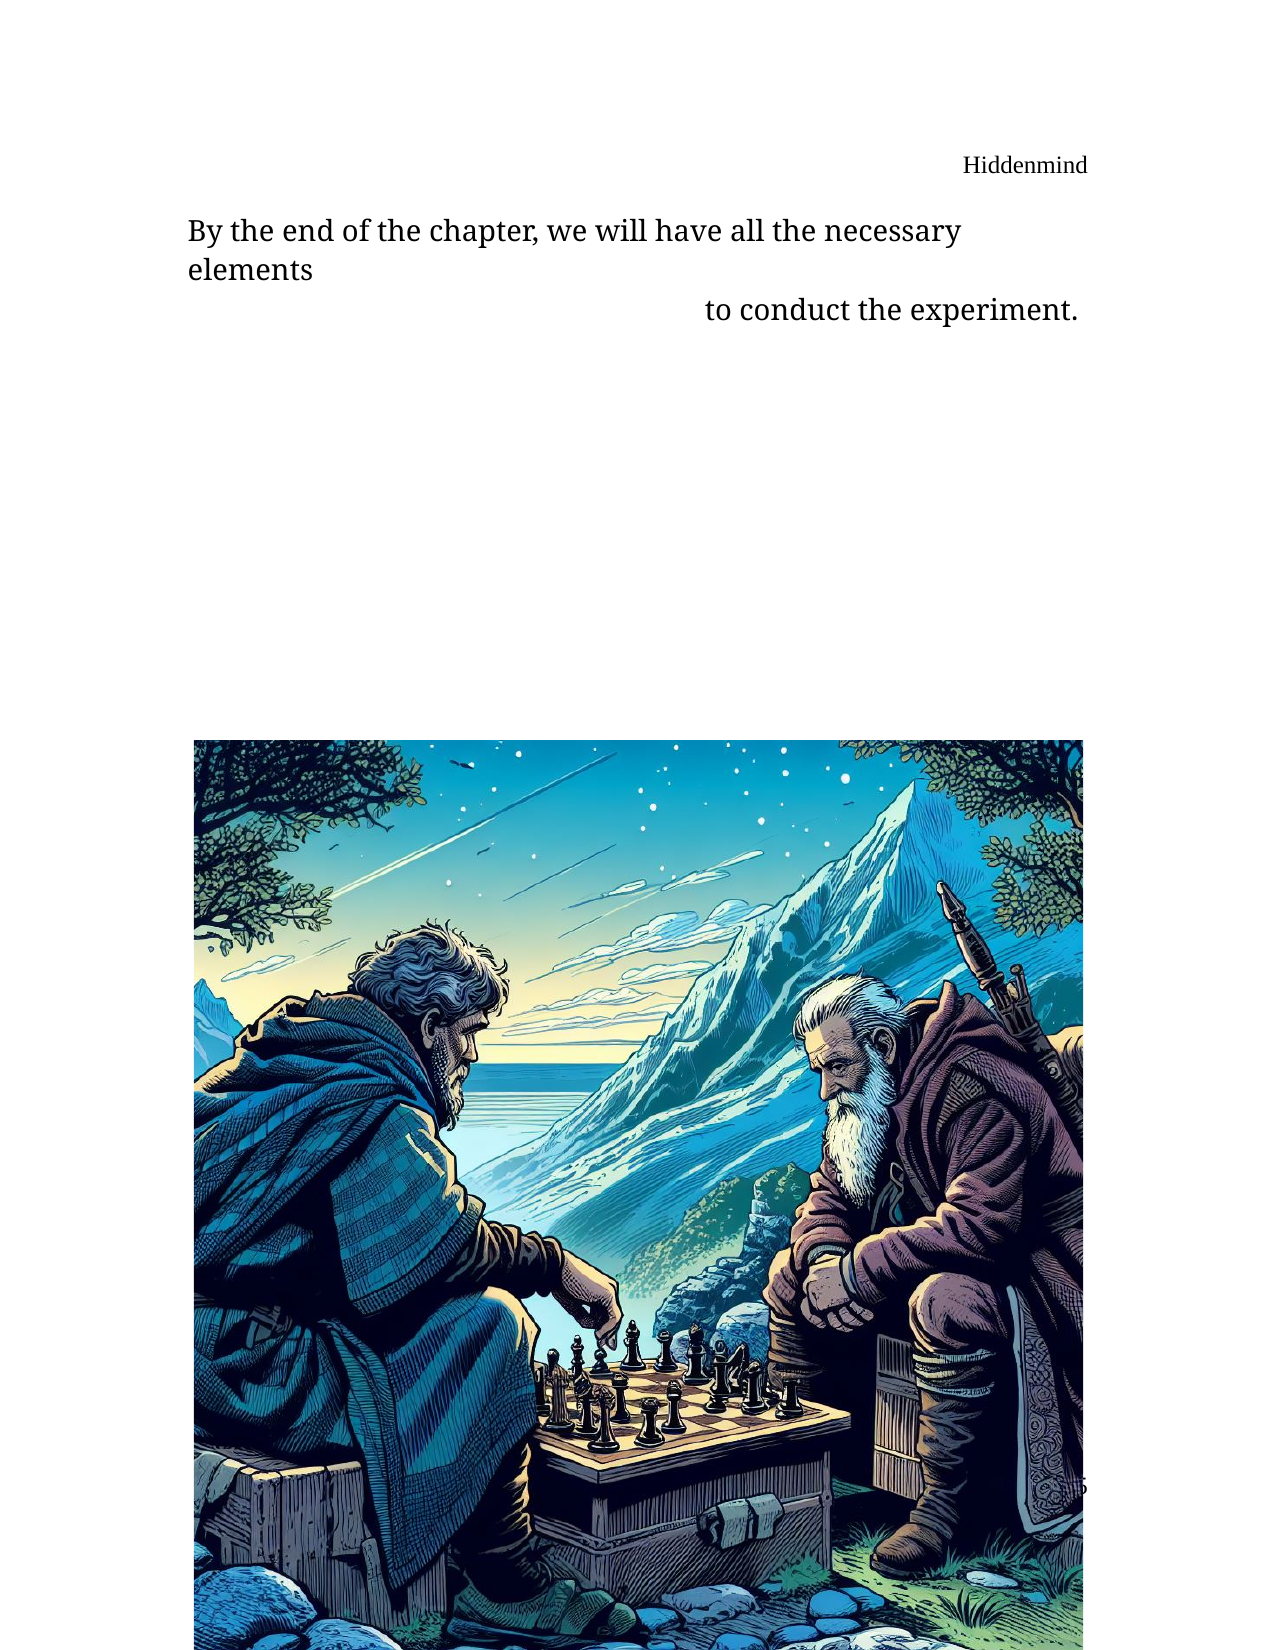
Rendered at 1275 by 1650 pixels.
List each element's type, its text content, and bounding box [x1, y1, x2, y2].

picture [662, 764, 667, 773]
picture [890, 880, 896, 899]
picture [757, 782, 819, 787]
picture [912, 853, 921, 872]
picture [934, 822, 941, 833]
picture [893, 976, 903, 982]
picture [898, 876, 903, 910]
picture [984, 871, 990, 880]
picture [886, 933, 897, 940]
text to conduct the experiment. [187, 289, 1087, 329]
picture [462, 763, 471, 769]
picture [938, 855, 957, 874]
picture [905, 868, 924, 908]
picture [895, 978, 912, 988]
picture [908, 819, 918, 835]
picture [917, 837, 927, 853]
picture [733, 769, 740, 778]
picture [668, 783, 675, 790]
picture [781, 748, 788, 754]
picture [1031, 973, 1039, 979]
picture [516, 750, 521, 761]
picture [836, 773, 858, 783]
picture [840, 740, 1084, 939]
picture [940, 805, 952, 812]
picture [193, 740, 1084, 1650]
picture [1058, 983, 1084, 1025]
text By the end of the chapter, we will have all the necessary elements [187, 210, 1087, 289]
picture [922, 855, 929, 861]
picture [1079, 967, 1084, 977]
picture [781, 770, 788, 777]
picture [941, 816, 970, 851]
picture [922, 799, 939, 822]
picture [724, 781, 734, 786]
picture [901, 849, 906, 858]
